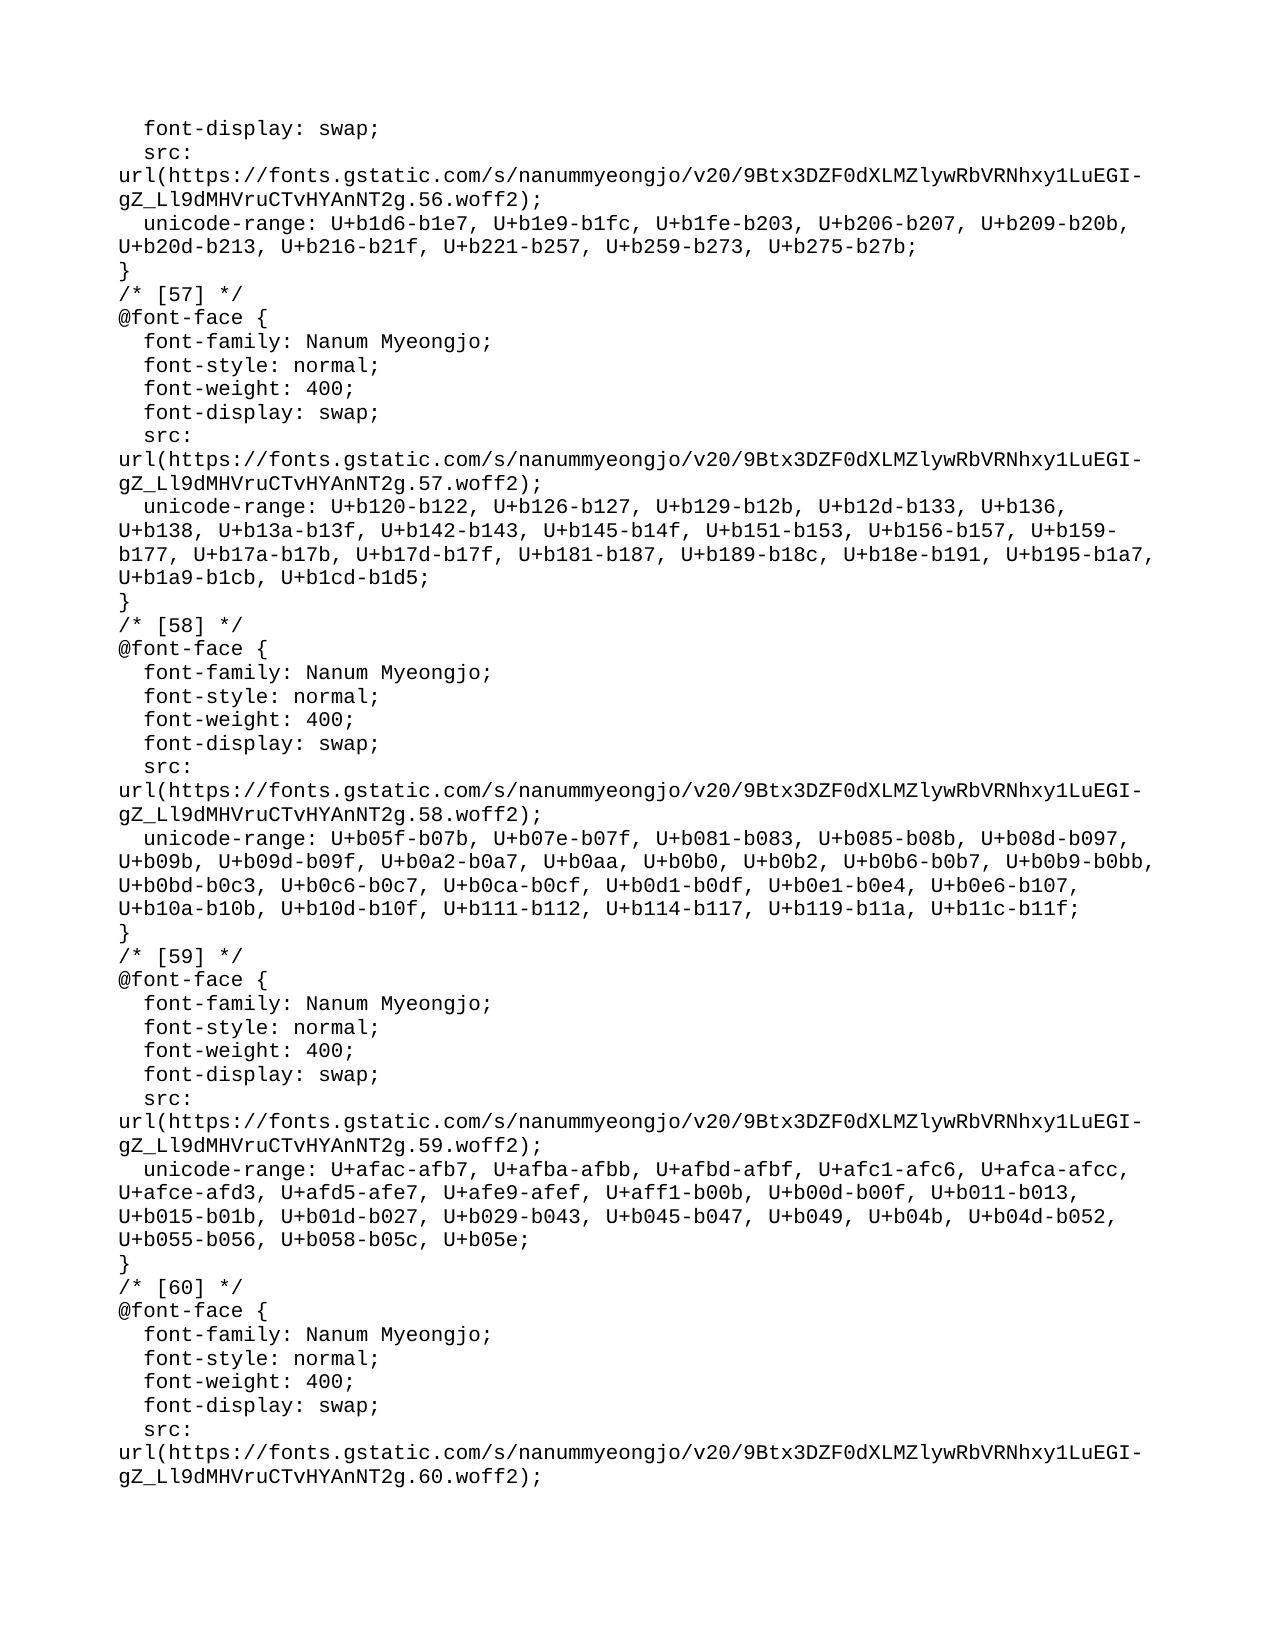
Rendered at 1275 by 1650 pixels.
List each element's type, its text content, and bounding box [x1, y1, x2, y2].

text font-style: normal; [118, 1348, 1157, 1371]
text @font-face { [118, 1300, 1157, 1324]
text @font-face { [118, 638, 1157, 662]
text src: url(https://fonts.gstatic.com/s/nanummyeongjo/v20/9Btx3DZF0dXLMZlywRbVRNhxy1LuEGI-gZ_Ll9dMHVruCTvHYAnNT2g.60.woff2); [118, 1419, 1157, 1489]
text /* [58] */ [118, 615, 1157, 638]
text font-weight: 400; [118, 709, 1157, 733]
text @font-face { [118, 307, 1157, 331]
text font-family: Nanum Myeongjo; [118, 662, 1157, 686]
text font-display: swap; [118, 1395, 1157, 1419]
text src: url(https://fonts.gstatic.com/s/nanummyeongjo/v20/9Btx3DZF0dXLMZlywRbVRNhxy1LuEGI-gZ_Ll9dMHVruCTvHYAnNT2g.58.woff2); [118, 757, 1157, 827]
text unicode-range: U+b120-b122, U+b126-b127, U+b129-b12b, U+b12d-b133, U+b136, U+b138, U+b13a-b13f, U+b142-b143, U+b145-b14f, U+b151-b153, U+b156-b157, U+b159-b177, U+b17a-b17b, U+b17d-b17f, U+b181-b187, U+b189-b18c, U+b18e-b191, U+b195-b1a7, U+b1a9-b1cb, U+b1cd-b1d5; [118, 496, 1157, 591]
text font-family: Nanum Myeongjo; [118, 1324, 1157, 1348]
text font-display: swap; [118, 118, 1157, 142]
text } [118, 591, 1157, 615]
text font-style: normal; [118, 1017, 1157, 1040]
text font-family: Nanum Myeongjo; [118, 993, 1157, 1017]
text /* [57] */ [118, 284, 1157, 307]
text unicode-range: U+b05f-b07b, U+b07e-b07f, U+b081-b083, U+b085-b08b, U+b08d-b097, U+b09b, U+b09d-b09f, U+b0a2-b0a7, U+b0aa, U+b0b0, U+b0b2, U+b0b6-b0b7, U+b0b9-b0bb, U+b0bd-b0c3, U+b0c6-b0c7, U+b0ca-b0cf, U+b0d1-b0df, U+b0e1-b0e4, U+b0e6-b107, U+b10a-b10b, U+b10d-b10f, U+b111-b112, U+b114-b117, U+b119-b11a, U+b11c-b11f; [118, 827, 1157, 922]
text /* [59] */ [118, 946, 1157, 969]
text } [118, 1253, 1157, 1277]
text font-display: swap; [118, 402, 1157, 426]
text src: url(https://fonts.gstatic.com/s/nanummyeongjo/v20/9Btx3DZF0dXLMZlywRbVRNhxy1LuEGI-gZ_Ll9dMHVruCTvHYAnNT2g.56.woff2); [118, 142, 1157, 213]
text /* [60] */ [118, 1277, 1157, 1300]
text @font-face { [118, 969, 1157, 993]
text } [118, 922, 1157, 946]
text unicode-range: U+afac-afb7, U+afba-afbb, U+afbd-afbf, U+afc1-afc6, U+afca-afcc, U+afce-afd3, U+afd5-afe7, U+afe9-afef, U+aff1-b00b, U+b00d-b00f, U+b011-b013, U+b015-b01b, U+b01d-b027, U+b029-b043, U+b045-b047, U+b049, U+b04b, U+b04d-b052, U+b055-b056, U+b058-b05c, U+b05e; [118, 1158, 1157, 1253]
text font-family: Nanum Myeongjo; [118, 331, 1157, 354]
text font-style: normal; [118, 354, 1157, 378]
text unicode-range: U+b1d6-b1e7, U+b1e9-b1fc, U+b1fe-b203, U+b206-b207, U+b209-b20b, U+b20d-b213, U+b216-b21f, U+b221-b257, U+b259-b273, U+b275-b27b; [118, 213, 1157, 260]
text src: url(https://fonts.gstatic.com/s/nanummyeongjo/v20/9Btx3DZF0dXLMZlywRbVRNhxy1LuEGI-gZ_Ll9dMHVruCTvHYAnNT2g.59.woff2); [118, 1088, 1157, 1158]
text font-display: swap; [118, 1064, 1157, 1088]
text font-weight: 400; [118, 378, 1157, 402]
text font-style: normal; [118, 686, 1157, 709]
text font-weight: 400; [118, 1371, 1157, 1395]
text src: url(https://fonts.gstatic.com/s/nanummyeongjo/v20/9Btx3DZF0dXLMZlywRbVRNhxy1LuEGI-gZ_Ll9dMHVruCTvHYAnNT2g.57.woff2); [118, 426, 1157, 496]
text font-weight: 400; [118, 1040, 1157, 1064]
text } [118, 260, 1157, 284]
text font-display: swap; [118, 733, 1157, 757]
